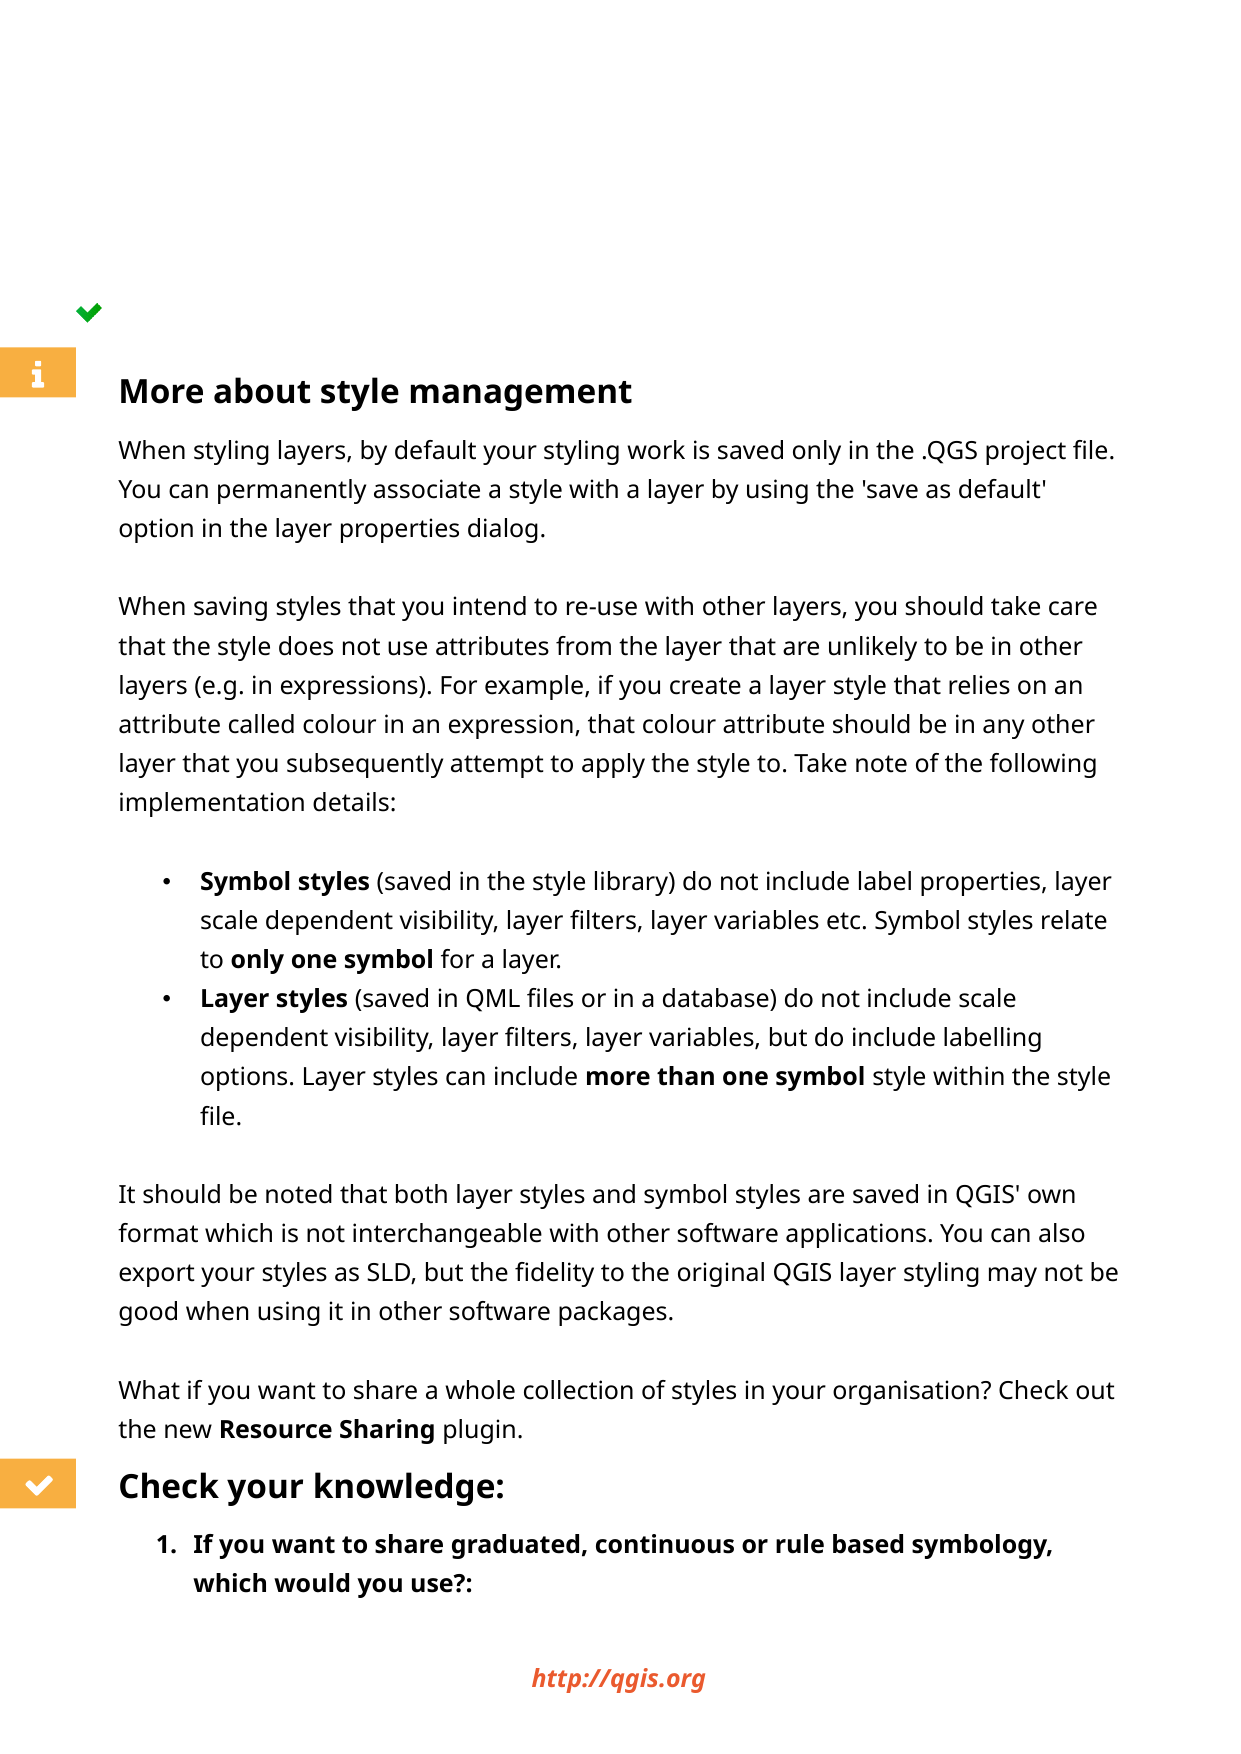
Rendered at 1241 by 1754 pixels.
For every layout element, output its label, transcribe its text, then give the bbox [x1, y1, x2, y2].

text What if you want to share a whole collection of styles in your organisation? Check out the new Resource Sharing plugin. [118, 1372, 1122, 1446]
subtitle Check your knowledge: [118, 1462, 1122, 1508]
list Layer styles (saved in QML files or in a database) do not include scale dependent visibility, layer filters, layer variables, but do include labelling options. Layer styles can include more than one symbol style within the style file. [162, 981, 1122, 1132]
text When styling layers, by default your styling work is saved only in the .QGS project file. You can permanently associate a style with a layer by using the 'save as default' option in the layer properties dialog. [118, 432, 1122, 545]
text It should be noted that both layer styles and symbol styles are saved in QGIS' own format which is not interchangeable with other software applications. You can also export your styles as SLD, but the fidelity to the original QGIS layer styling may not be good when using it in other software packages. [118, 1176, 1122, 1328]
text When saving styles that you intend to re-use with other layers, you should take care that the style does not use attributes from the layer that are unlikely to be in other layers (e.g. in expressions). For example, if you create a layer style that relies on an attribute called colour in an expression, that colour attribute should be in any other layer that you subsequently attempt to apply the style to. Take note of the following implementation details: [118, 589, 1122, 819]
list Symbol styles (saved in the style library) do not include label properties, layer scale dependent visibility, layer filters, layer variables etc. Symbol styles relate to only one symbol for a layer. [162, 863, 1122, 976]
subtitle More about style management [118, 368, 1122, 414]
list If you want to share graduated, continuous or rule based symbology, which would you use?: [156, 1526, 1122, 1599]
